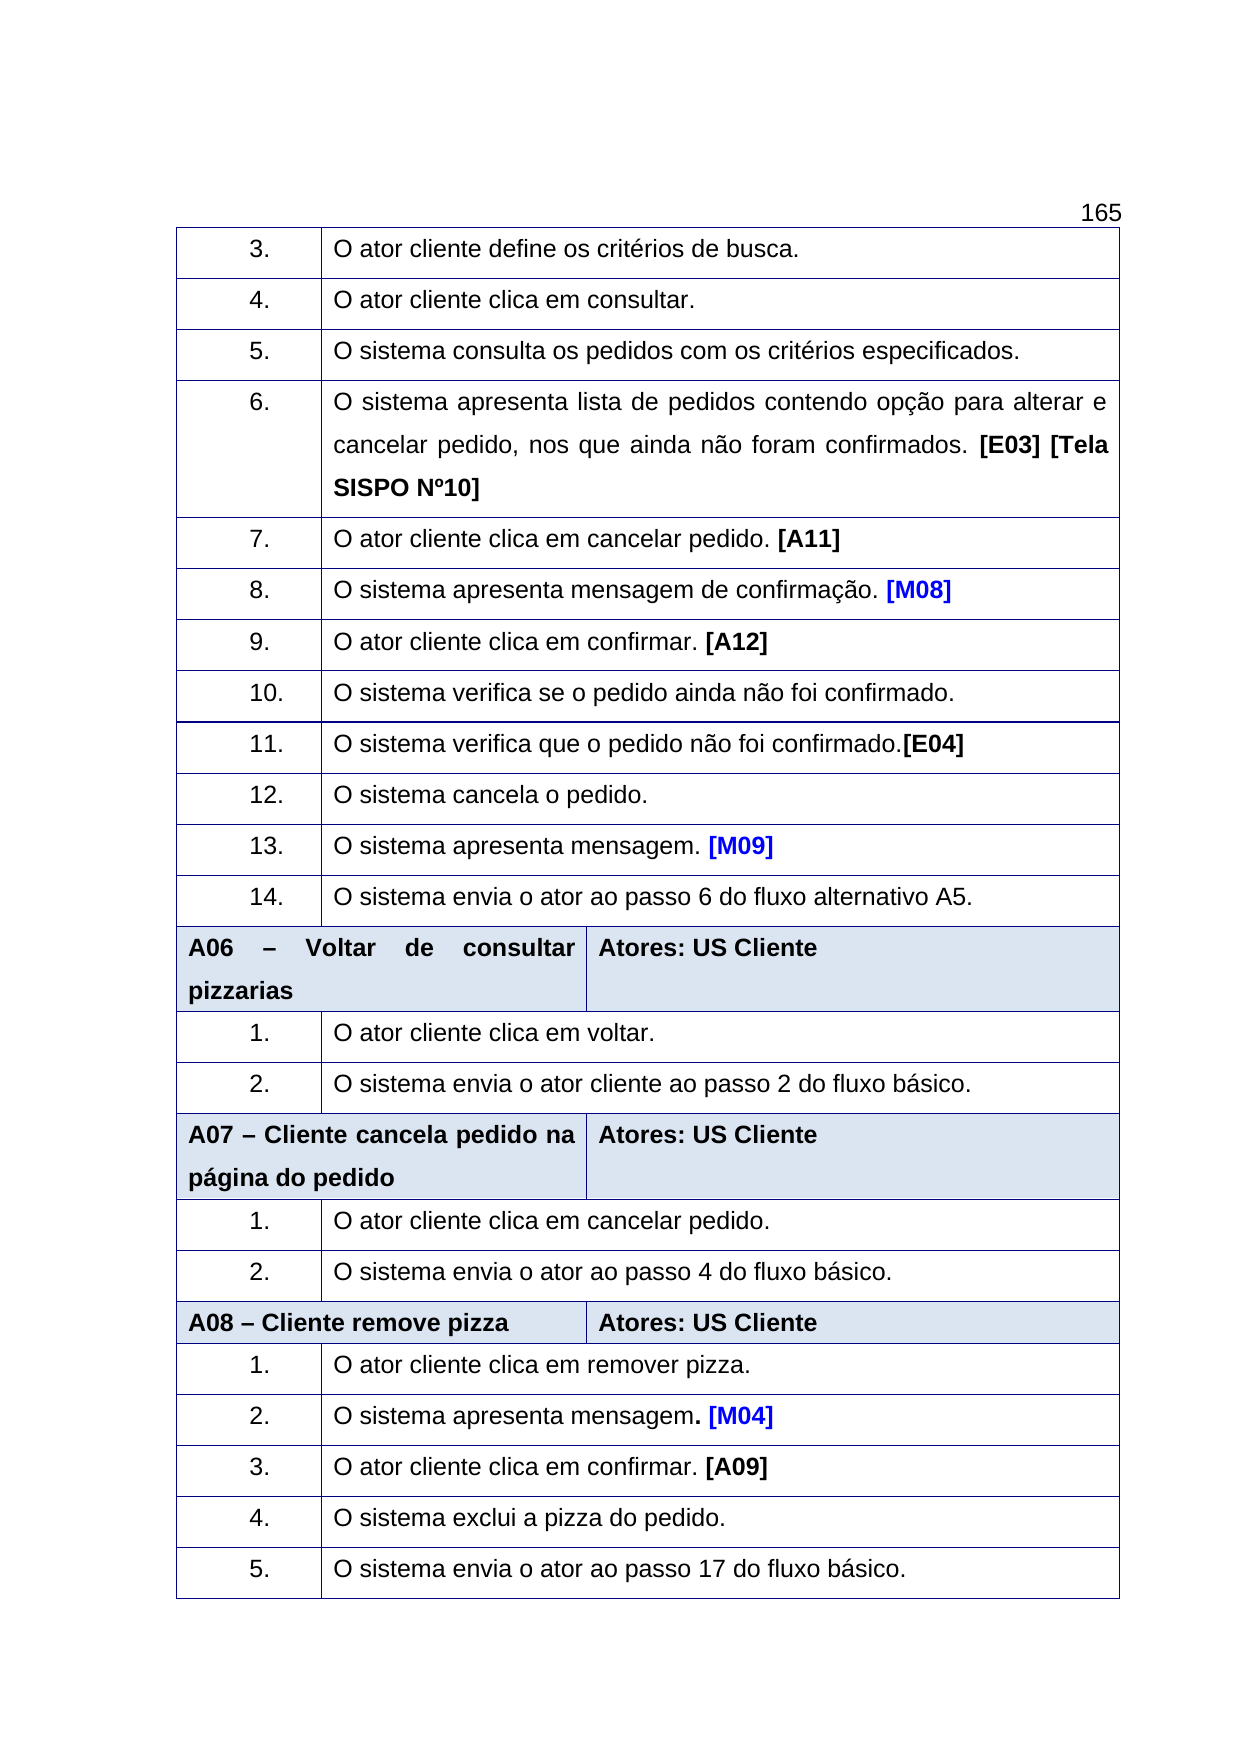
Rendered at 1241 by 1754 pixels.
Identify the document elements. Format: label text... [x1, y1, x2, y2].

table_cell A07 – Cliente cancela pedido na página do pedido [177, 1114, 586, 1198]
table_cell O sistema apresenta mensagem de confirmação. [M08] [322, 569, 1119, 619]
table_cell [177, 1548, 321, 1598]
table_cell [177, 825, 321, 874]
table_cell O sistema cancela o pedido. [322, 774, 1119, 823]
table_cell O sistema apresenta lista de pedidos contendo opção para alterar e cancelar pedido, nos que ainda não foram confirmados. [E03] [Tela SISPO Nº10] [322, 381, 1119, 517]
table_cell [177, 723, 321, 772]
table_cell [177, 1395, 321, 1445]
table_cell [177, 569, 321, 619]
table_cell Atores: US Cliente [587, 927, 1119, 1011]
table_cell O sistema verifica se o pedido ainda não foi confirmado. [322, 671, 1119, 721]
table_cell O ator cliente clica em remover pizza. [322, 1344, 1119, 1394]
table_cell O ator cliente clica em cancelar pedido. [A11] [322, 518, 1119, 568]
table_cell [177, 876, 321, 926]
table_cell O sistema envia o ator ao passo 6 do fluxo alternativo A5. [322, 876, 1119, 926]
table_cell [177, 1200, 321, 1249]
table_cell O ator cliente clica em voltar. [322, 1012, 1119, 1062]
table_cell O sistema exclui a pizza do pedido. [322, 1497, 1119, 1547]
table_cell A08 – Cliente remove pizza [177, 1302, 586, 1343]
table_cell O sistema apresenta mensagem. [M04] [322, 1395, 1119, 1445]
table_cell [177, 279, 321, 329]
table_cell O ator cliente clica em cancelar pedido. [322, 1200, 1119, 1249]
table_cell O ator cliente define os critérios de busca. [322, 228, 1119, 278]
table_cell [177, 1344, 321, 1394]
table_cell O ator cliente clica em consultar. [322, 279, 1119, 329]
table_cell O ator cliente clica em confirmar. [A12] [322, 620, 1119, 670]
table_cell O sistema consulta os pedidos com os critérios especificados. [322, 330, 1119, 380]
table_cell A06 – Voltar de consultar pizzarias [177, 927, 586, 1011]
table_cell O sistema envia o ator ao passo 4 do fluxo básico. [322, 1251, 1119, 1301]
table_cell [177, 228, 321, 278]
table_cell [177, 620, 321, 670]
table_cell O sistema verifica que o pedido não foi confirmado.[E04] [322, 723, 1119, 772]
table_cell Atores: US Cliente [587, 1114, 1119, 1198]
table_cell [177, 1063, 321, 1113]
table_cell O sistema apresenta mensagem. [M09] [322, 825, 1119, 874]
table_cell [177, 1251, 321, 1301]
table_cell [177, 1446, 321, 1496]
table_cell [177, 1497, 321, 1547]
table_cell O sistema envia o ator ao passo 17 do fluxo básico. [322, 1548, 1119, 1598]
table_cell [177, 381, 321, 517]
table_cell [177, 774, 321, 823]
table_cell [177, 671, 321, 721]
table_cell [177, 1012, 321, 1062]
table_cell [177, 330, 321, 380]
table_cell Atores: US Cliente [587, 1302, 1119, 1343]
table_cell O ator cliente clica em confirmar. [A09] [322, 1446, 1119, 1496]
table_cell O sistema envia o ator cliente ao passo 2 do fluxo básico. [322, 1063, 1119, 1113]
table_cell [177, 518, 321, 568]
